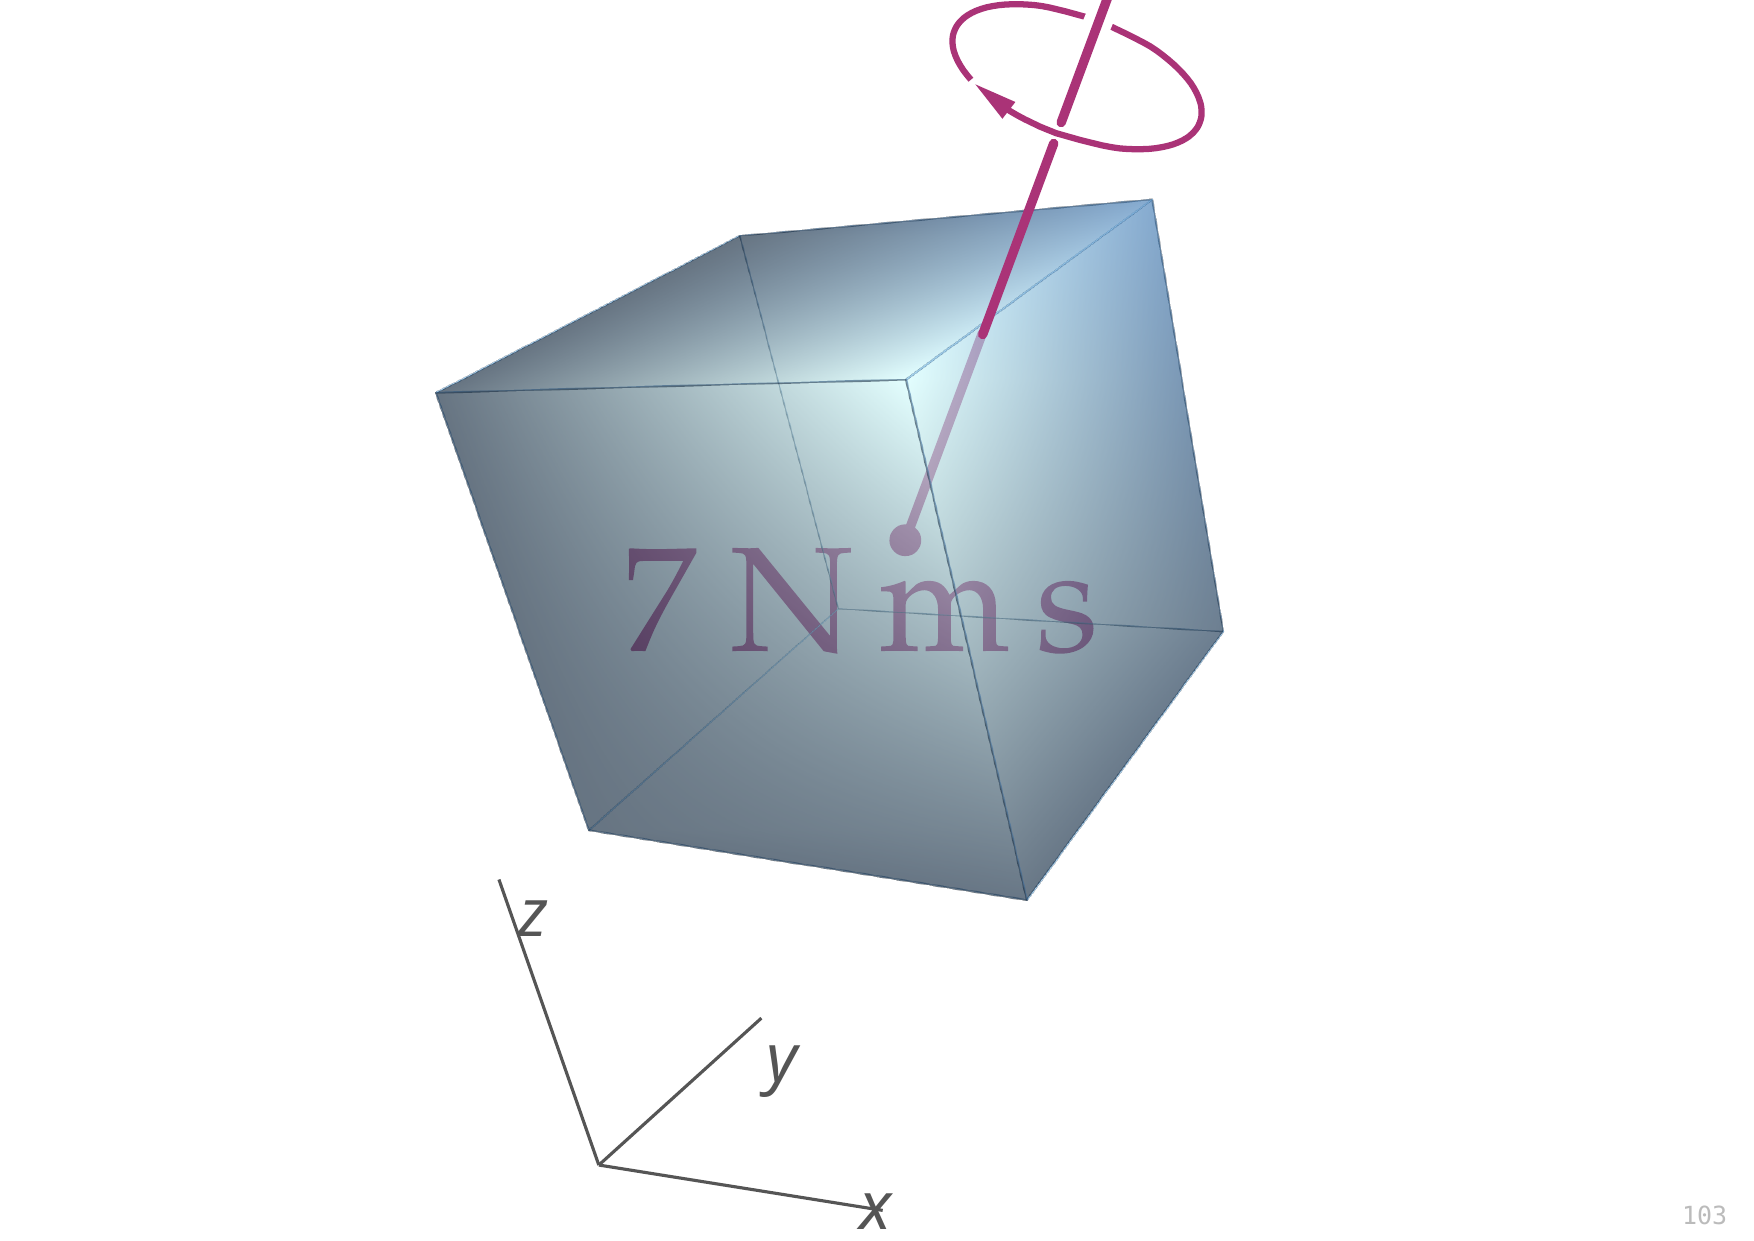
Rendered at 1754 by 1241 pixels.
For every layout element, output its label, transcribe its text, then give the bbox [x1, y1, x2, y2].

text_box x [844, 1141, 886, 1230]
text_box z [503, 848, 543, 937]
text_box y [751, 994, 793, 1083]
text_box [1079, 3, 1099, 34]
text_box [1098, 10, 1117, 41]
